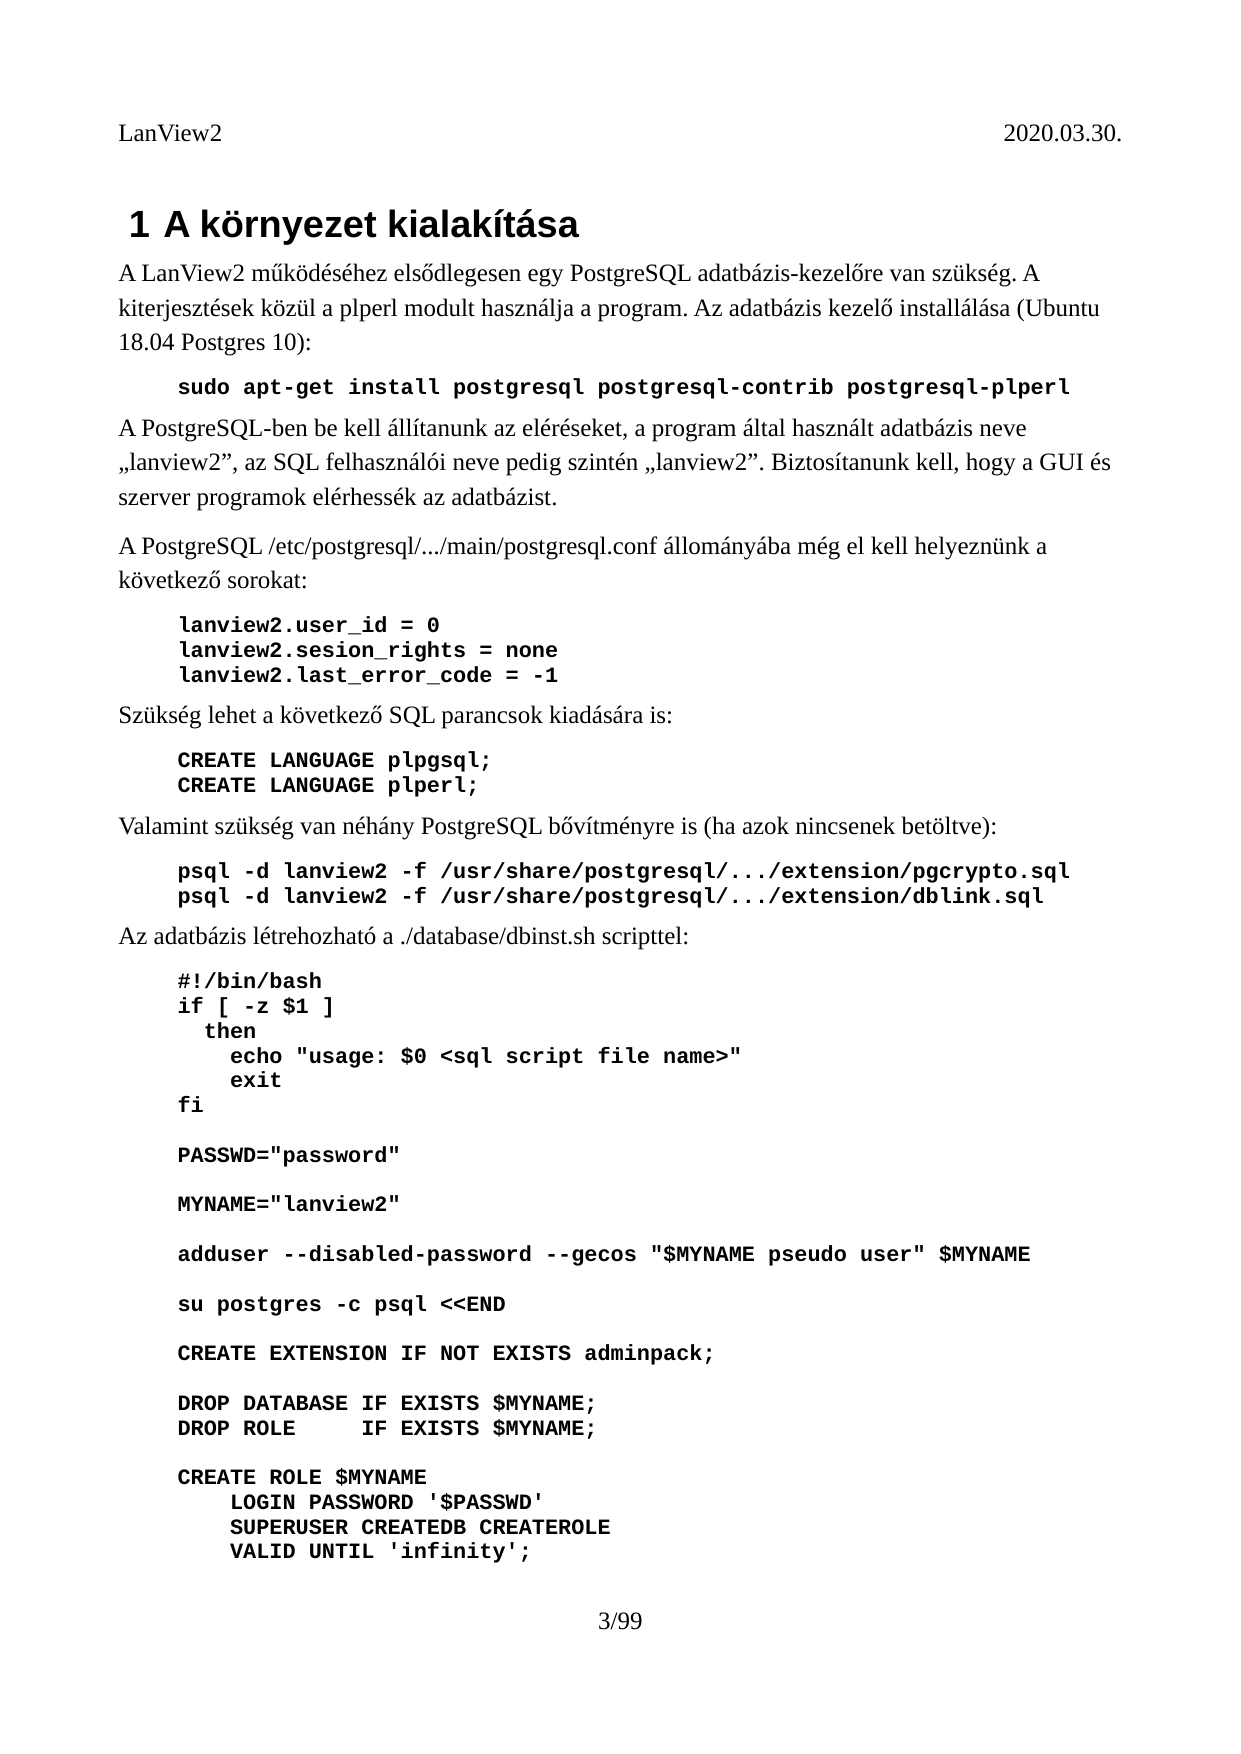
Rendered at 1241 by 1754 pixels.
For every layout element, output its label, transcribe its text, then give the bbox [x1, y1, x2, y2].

text #!/bin/bash if [ -z $1 ] then echo "usage: $0 <sql script file name>" exit fi PASSWD="password" MYNAME="lanview2" adduser --disabled-password --gecos "$MYNAME pseudo user" $MYNAME su postgres -c psql <<END CREATE EXTENSION IF NOT EXISTS adminpack; DROP DATABASE IF EXISTS $MYNAME; DROP ROLE IF EXISTS $MYNAME; CREATE ROLE $MYNAME LOGIN PASSWORD '$PASSWD' SUPERUSER CREATEDB CREATEROLE VALID UNTIL 'infinity'; [177, 970, 1122, 1565]
subtitle A környezet kialakítása [118, 202, 1122, 246]
text psql -d lanview2 -f /usr/share/postgresql/.../extension/pgcrypto.sql psql -d lanview2 -f /usr/share/postgresql/.../extension/dblink.sql [177, 860, 1122, 909]
text sudo apt-get install postgresql postgresql-contrib postgresql-plperl [177, 376, 1122, 401]
text CREATE LANGUAGE plpgsql; CREATE LANGUAGE plperl; [177, 749, 1122, 799]
text A PostgreSQL-ben be kell állítanunk az eléréseket, a program által használt adatbázis neve „lanview2”, az SQL felhasználói neve pedig szintén „lanview2”. Biztosítanunk kell, hogy a GUI és szerver programok elérhessék az adatbázist. [118, 413, 1122, 511]
text A LanView2 működéséhez elsődlegesen egy PostgreSQL adatbázis-kezelőre van szükség. A kiterjesztések közül a plperl modult használja a program. Az adatbázis kezelő installálása (Ubuntu 18.04 Postgres 10): [118, 258, 1122, 356]
text Az adatbázis létrehozható a ./database/dbinst.sh scripttel: [118, 921, 1122, 950]
text lanview2.user_id = 0 lanview2.sesion_rights = none lanview2.last_error_code = -1 [177, 614, 1122, 689]
text Valamint szükség van néhány PostgreSQL bővítményre is (ha azok nincsenek betöltve): [118, 811, 1122, 840]
text A PostgreSQL /etc/postgresql/.../main/postgresql.conf állományába még el kell helyeznünk a következő sorokat: [118, 531, 1122, 594]
text Szükség lehet a következő SQL parancsok kiadására is: [118, 701, 1122, 729]
